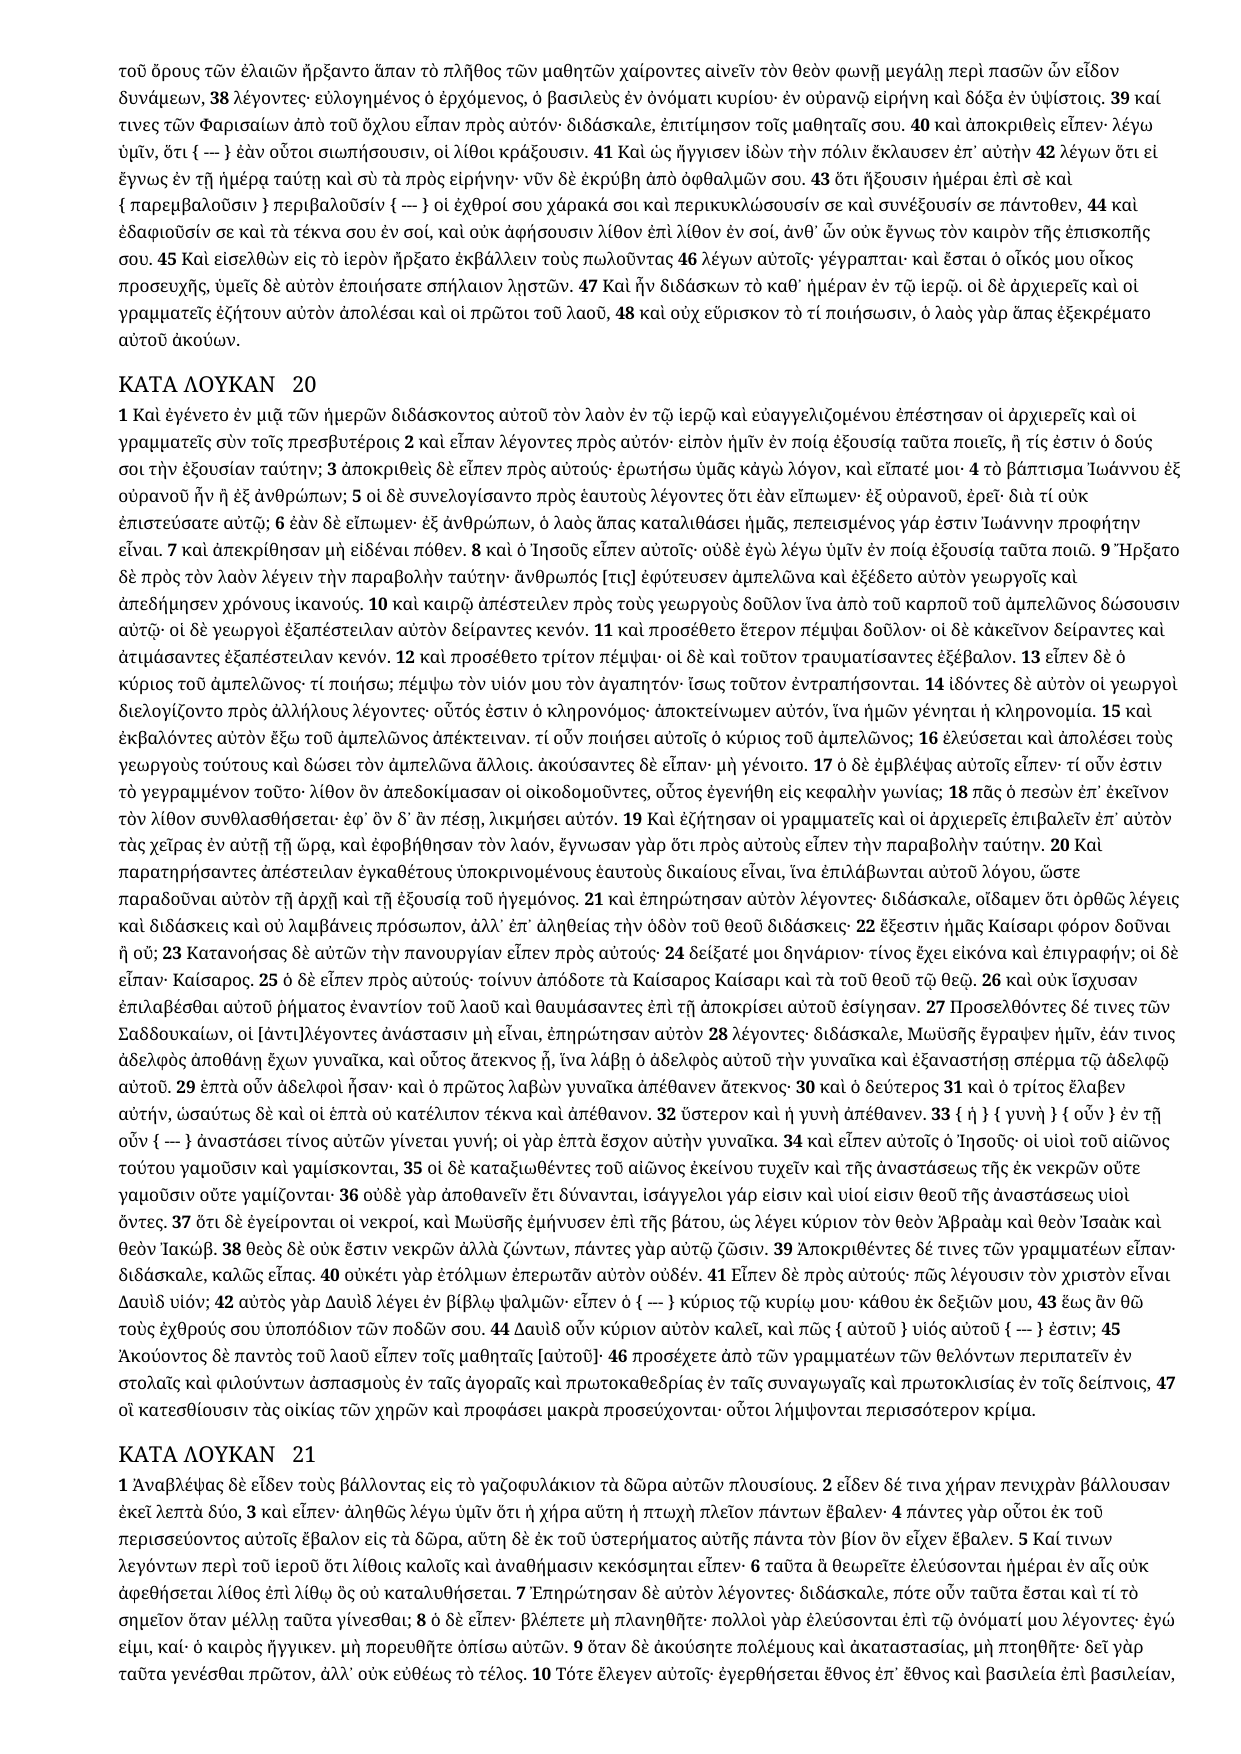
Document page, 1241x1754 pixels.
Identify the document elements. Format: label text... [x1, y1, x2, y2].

text ΚΑΤΑ ΛΟΥΚΑΝ 21 [118, 1439, 1181, 1469]
text 1 Ἀναβλέψας δὲ εἶδεν τοὺς βάλλοντας εἰς τὸ γαζοφυλάκιον τὰ δῶρα αὐτῶν πλουσίους. 2 εἶδεν δέ τινα χήραν πενιχρὰν βάλλουσαν ἐκεῖ λεπτὰ δύο, 3 καὶ εἶπεν· ἀληθῶς λέγω ὑμῖν ὅτι ἡ χήρα αὕτη ἡ πτωχὴ πλεῖον πάντων ἔβαλεν· 4 πάντες γὰρ οὗτοι ἐκ τοῦ περισσεύοντος αὐτοῖς ἔβαλον εἰς τὰ δῶρα, αὕτη δὲ ἐκ τοῦ ὑστερήματος αὐτῆς πάντα τὸν βίον ὃν εἶχεν ἔβαλεν. 5 Καί τινων λεγόντων περὶ τοῦ ἱεροῦ ὅτι λίθοις καλοῖς καὶ ἀναθήμασιν κεκόσμηται εἶπεν· 6 ταῦτα ἃ θεωρεῖτε ἐλεύσονται ἡμέραι ἐν αἷς οὐκ ἀφεθήσεται λίθος ἐπὶ λίθῳ ὃς οὐ καταλυθήσεται. 7 Ἐπηρώτησαν δὲ αὐτὸν λέγοντες· διδάσκαλε, πότε οὖν ταῦτα ἔσται καὶ τί τὸ σημεῖον ὅταν μέλλῃ ταῦτα γίνεσθαι; 8 ὁ δὲ εἶπεν· βλέπετε μὴ πλανηθῆτε· πολλοὶ γὰρ ἐλεύσονται ἐπὶ τῷ ὀνόματί μου λέγοντες· ἐγώ εἰμι, καί· ὁ καιρὸς ἤγγικεν. μὴ πορευθῆτε ὀπίσω αὐτῶν. 9 ὅταν δὲ ἀκούσητε πολέμους καὶ ἀκαταστασίας, μὴ πτοηθῆτε· δεῖ γὰρ ταῦτα γενέσθαι πρῶτον, ἀλλ᾽ οὐκ εὐθέως τὸ τέλος. 10 Τότε ἔλεγεν αὐτοῖς· ἐγερθήσεται ἔθνος ἐπ᾽ ἔθνος καὶ βασιλεία ἐπὶ βασιλείαν, [118, 1473, 1181, 1685]
text τοῦ ὄρους τῶν ἐλαιῶν ἤρξαντο ἅπαν τὸ πλῆθος τῶν μαθητῶν χαίροντες αἰνεῖν τὸν θεὸν φωνῇ μεγάλῃ περὶ πασῶν ὧν εἶδον δυνάμεων, 38 λέγοντες· εὐλογημένος ὁ ἐρχόμενος, ὁ βασιλεὺς ἐν ὀνόματι κυρίου· ἐν οὐρανῷ εἰρήνη καὶ δόξα ἐν ὑψίστοις. 39 καί τινες τῶν Φαρισαίων ἀπὸ τοῦ ὄχλου εἶπαν πρὸς αὐτόν· διδάσκαλε, ἐπιτίμησον τοῖς μαθηταῖς σου. 40 καὶ ἀποκριθεὶς εἶπεν· λέγω ὑμῖν, ὅτι { --- } ἐὰν οὗτοι σιωπήσουσιν, οἱ λίθοι κράξουσιν. 41 Καὶ ὡς ἤγγισεν ἰδὼν τὴν πόλιν ἔκλαυσεν ἐπ᾽ αὐτὴν 42 λέγων ὅτι εἰ ἔγνως ἐν τῇ ἡμέρᾳ ταύτῃ καὶ σὺ τὰ πρὸς εἰρήνην· νῦν δὲ ἐκρύβη ἀπὸ ὀφθαλμῶν σου. 43 ὅτι ἥξουσιν ἡμέραι ἐπὶ σὲ καὶ { παρεμβαλοῦσιν } περιβαλοῦσίν { --- } οἱ ἐχθροί σου χάρακά σοι καὶ περικυκλώσουσίν σε καὶ συνέξουσίν σε πάντοθεν, 44 καὶ ἐδαφιοῦσίν σε καὶ τὰ τέκνα σου ἐν σοί, καὶ οὐκ ἀφήσουσιν λίθον ἐπὶ λίθον ἐν σοί, ἀνθ᾽ ὧν οὐκ ἔγνως τὸν καιρὸν τῆς ἐπισκοπῆς σου. 45 Καὶ εἰσελθὼν εἰς τὸ ἱερὸν ἤρξατο ἐκβάλλειν τοὺς πωλοῦντας 46 λέγων αὐτοῖς· γέγραπται· καὶ ἔσται ὁ οἶκός μου οἶκος προσευχῆς, ὑμεῖς δὲ αὐτὸν ἐποιήσατε σπήλαιον λῃστῶν. 47 Καὶ ἦν διδάσκων τὸ καθ᾽ ἡμέραν ἐν τῷ ἱερῷ. οἱ δὲ ἀρχιερεῖς καὶ οἱ γραμματεῖς ἐζήτουν αὐτὸν ἀπολέσαι καὶ οἱ πρῶτοι τοῦ λαοῦ, 48 καὶ οὐχ εὕρισκον τὸ τί ποιήσωσιν, ὁ λαὸς γὰρ ἅπας ἐξεκρέματο αὐτοῦ ἀκούων. [118, 59, 1181, 351]
text 1 Καὶ ἐγένετο ἐν μιᾷ τῶν ἡμερῶν διδάσκοντος αὐτοῦ τὸν λαὸν ἐν τῷ ἱερῷ καὶ εὐαγγελιζομένου ἐπέστησαν οἱ ἀρχιερεῖς καὶ οἱ γραμματεῖς σὺν τοῖς πρεσβυτέροις 2 καὶ εἶπαν λέγοντες πρὸς αὐτόν· εἰπὸν ἡμῖν ἐν ποίᾳ ἐξουσίᾳ ταῦτα ποιεῖς, ἢ τίς ἐστιν ὁ δούς σοι τὴν ἐξουσίαν ταύτην; 3 ἀποκριθεὶς δὲ εἶπεν πρὸς αὐτούς· ἐρωτήσω ὑμᾶς κἀγὼ λόγον, καὶ εἴπατέ μοι· 4 τὸ βάπτισμα Ἰωάννου ἐξ οὐρανοῦ ἦν ἢ ἐξ ἀνθρώπων; 5 οἱ δὲ συνελογίσαντο πρὸς ἑαυτοὺς λέγοντες ὅτι ἐὰν εἴπωμεν· ἐξ οὐρανοῦ, ἐρεῖ· διὰ τί οὐκ ἐπιστεύσατε αὐτῷ; 6 ἐὰν δὲ εἴπωμεν· ἐξ ἀνθρώπων, ὁ λαὸς ἅπας καταλιθάσει ἡμᾶς, πεπεισμένος γάρ ἐστιν Ἰωάννην προφήτην εἶναι. 7 καὶ ἀπεκρίθησαν μὴ εἰδέναι πόθεν. 8 καὶ ὁ Ἰησοῦς εἶπεν αὐτοῖς· οὐδὲ ἐγὼ λέγω ὑμῖν ἐν ποίᾳ ἐξουσίᾳ ταῦτα ποιῶ. 9 Ἤρξατο δὲ πρὸς τὸν λαὸν λέγειν τὴν παραβολὴν ταύτην· ἄνθρωπός [τις] ἐφύτευσεν ἀμπελῶνα καὶ ἐξέδετο αὐτὸν γεωργοῖς καὶ ἀπεδήμησεν χρόνους ἱκανούς. 10 καὶ καιρῷ ἀπέστειλεν πρὸς τοὺς γεωργοὺς δοῦλον ἵνα ἀπὸ τοῦ καρποῦ τοῦ ἀμπελῶνος δώσουσιν αὐτῷ· οἱ δὲ γεωργοὶ ἐξαπέστειλαν αὐτὸν δείραντες κενόν. 11 καὶ προσέθετο ἕτερον πέμψαι δοῦλον· οἱ δὲ κἀκεῖνον δείραντες καὶ ἀτιμάσαντες ἐξαπέστειλαν κενόν. 12 καὶ προσέθετο τρίτον πέμψαι· οἱ δὲ καὶ τοῦτον τραυματίσαντες ἐξέβαλον. 13 εἶπεν δὲ ὁ κύριος τοῦ ἀμπελῶνος· τί ποιήσω; πέμψω τὸν υἱόν μου τὸν ἀγαπητόν· ἴσως τοῦτον ἐντραπήσονται. 14 ἰδόντες δὲ αὐτὸν οἱ γεωργοὶ διελογίζοντο πρὸς ἀλλήλους λέγοντες· οὗτός ἐστιν ὁ κληρονόμος· ἀποκτείνωμεν αὐτόν, ἵνα ἡμῶν γένηται ἡ κληρονομία. 15 καὶ ἐκβαλόντες αὐτὸν ἔξω τοῦ ἀμπελῶνος ἀπέκτειναν. τί οὖν ποιήσει αὐτοῖς ὁ κύριος τοῦ ἀμπελῶνος; 16 ἐλεύσεται καὶ ἀπολέσει τοὺς γεωργοὺς τούτους καὶ δώσει τὸν ἀμπελῶνα ἄλλοις. ἀκούσαντες δὲ εἶπαν· μὴ γένοιτο. 17 ὁ δὲ ἐμβλέψας αὐτοῖς εἶπεν· τί οὖν ἐστιν τὸ γεγραμμένον τοῦτο· λίθον ὃν ἀπεδοκίμασαν οἱ οἰκοδομοῦντες, οὗτος ἐγενήθη εἰς κεφαλὴν γωνίας; 18 πᾶς ὁ πεσὼν ἐπ᾽ ἐκεῖνον τὸν λίθον συνθλασθήσεται· ἐφ᾽ ὃν δ᾽ ἂν πέσῃ, λικμήσει αὐτόν. 19 Καὶ ἐζήτησαν οἱ γραμματεῖς καὶ οἱ ἀρχιερεῖς ἐπιβαλεῖν ἐπ᾽ αὐτὸν τὰς χεῖρας ἐν αὐτῇ τῇ ὥρᾳ, καὶ ἐφοβήθησαν τὸν λαόν, ἔγνωσαν γὰρ ὅτι πρὸς αὐτοὺς εἶπεν τὴν παραβολὴν ταύτην. 20 Καὶ παρατηρήσαντες ἀπέστειλαν ἐγκαθέτους ὑποκρινομένους ἑαυτοὺς δικαίους εἶναι, ἵνα ἐπιλάβωνται αὐτοῦ λόγου, ὥστε παραδοῦναι αὐτὸν τῇ ἀρχῇ καὶ τῇ ἐξουσίᾳ τοῦ ἡγεμόνος. 21 καὶ ἐπηρώτησαν αὐτὸν λέγοντες· διδάσκαλε, οἴδαμεν ὅτι ὀρθῶς λέγεις καὶ διδάσκεις καὶ οὐ λαμβάνεις πρόσωπον, ἀλλ᾽ ἐπ᾽ ἀληθείας τὴν ὁδὸν τοῦ θεοῦ διδάσκεις· 22 ἔξεστιν ἡμᾶς Καίσαρι φόρον δοῦναι ἢ οὔ; 23 Κατανοήσας δὲ αὐτῶν τὴν πανουργίαν εἶπεν πρὸς αὐτούς· 24 δείξατέ μοι δηνάριον· τίνος ἔχει εἰκόνα καὶ ἐπιγραφήν; οἱ δὲ εἶπαν· Καίσαρος. 25 ὁ δὲ εἶπεν πρὸς αὐτούς· τοίνυν ἀπόδοτε τὰ Καίσαρος Καίσαρι καὶ τὰ τοῦ θεοῦ τῷ θεῷ. 26 καὶ οὐκ ἴσχυσαν ἐπιλαβέσθαι αὐτοῦ ῥήματος ἐναντίον τοῦ λαοῦ καὶ θαυμάσαντες ἐπὶ τῇ ἀποκρίσει αὐτοῦ ἐσίγησαν. 27 Προσελθόντες δέ τινες τῶν Σαδδουκαίων, οἱ [ἀντι]λέγοντες ἀνάστασιν μὴ εἶναι, ἐπηρώτησαν αὐτὸν 28 λέγοντες· διδάσκαλε, Μωϋσῆς ἔγραψεν ἡμῖν, ἐάν τινος ἀδελφὸς ἀποθάνῃ ἔχων γυναῖκα, καὶ οὗτος ἄτεκνος ᾖ, ἵνα λάβῃ ὁ ἀδελφὸς αὐτοῦ τὴν γυναῖκα καὶ ἐξαναστήσῃ σπέρμα τῷ ἀδελφῷ αὐτοῦ. 29 ἑπτὰ οὖν ἀδελφοὶ ἦσαν· καὶ ὁ πρῶτος λαβὼν γυναῖκα ἀπέθανεν ἄτεκνος· 30 καὶ ὁ δεύτερος 31 καὶ ὁ τρίτος ἔλαβεν αὐτήν, ὡσαύτως δὲ καὶ οἱ ἑπτὰ οὐ κατέλιπον τέκνα καὶ ἀπέθανον. 32 ὕστερον καὶ ἡ γυνὴ ἀπέθανεν. 33 { ἡ } { γυνὴ } { οὖν } ἐν τῇ οὖν { --- } ἀναστάσει τίνος αὐτῶν γίνεται γυνή; οἱ γὰρ ἑπτὰ ἔσχον αὐτὴν γυναῖκα. 34 καὶ εἶπεν αὐτοῖς ὁ Ἰησοῦς· οἱ υἱοὶ τοῦ αἰῶνος τούτου γαμοῦσιν καὶ γαμίσκονται, 35 οἱ δὲ καταξιωθέντες τοῦ αἰῶνος ἐκείνου τυχεῖν καὶ τῆς ἀναστάσεως τῆς ἐκ νεκρῶν οὔτε γαμοῦσιν οὔτε γαμίζονται· 36 οὐδὲ γὰρ ἀποθανεῖν ἔτι δύνανται, ἰσάγγελοι γάρ εἰσιν καὶ υἱοί εἰσιν θεοῦ τῆς ἀναστάσεως υἱοὶ ὄντες. 37 ὅτι δὲ ἐγείρονται οἱ νεκροί, καὶ Μωϋσῆς ἐμήνυσεν ἐπὶ τῆς βάτου, ὡς λέγει κύριον τὸν θεὸν Ἀβραὰμ καὶ θεὸν Ἰσαὰκ καὶ θεὸν Ἰακώβ. 38 θεὸς δὲ οὐκ ἔστιν νεκρῶν ἀλλὰ ζώντων, πάντες γὰρ αὐτῷ ζῶσιν. 39 Ἀποκριθέντες δέ τινες τῶν γραμματέων εἶπαν· διδάσκαλε, καλῶς εἶπας. 40 οὐκέτι γὰρ ἐτόλμων ἐπερωτᾶν αὐτὸν οὐδέν. 41 Εἶπεν δὲ πρὸς αὐτούς· πῶς λέγουσιν τὸν χριστὸν εἶναι Δαυὶδ υἱόν; 42 αὐτὸς γὰρ Δαυὶδ λέγει ἐν βίβλῳ ψαλμῶν· εἶπεν ὁ { --- } κύριος τῷ κυρίῳ μου· κάθου ἐκ δεξιῶν μου, 43 ἕως ἂν θῶ τοὺς ἐχθρούς σου ὑποπόδιον τῶν ποδῶν σου. 44 Δαυὶδ οὖν κύριον αὐτὸν καλεῖ, καὶ πῶς { αὐτοῦ } υἱός αὐτοῦ { --- } ἐστιν; 45 Ἀκούοντος δὲ παντὸς τοῦ λαοῦ εἶπεν τοῖς μαθηταῖς [αὐτοῦ]· 46 προσέχετε ἀπὸ τῶν γραμματέων τῶν θελόντων περιπατεῖν ἐν στολαῖς καὶ φιλούντων ἀσπασμοὺς ἐν ταῖς ἀγοραῖς καὶ πρωτοκαθεδρίας ἐν ταῖς συναγωγαῖς καὶ πρωτοκλισίας ἐν τοῖς δείπνοις, 47 οἳ κατεσθίουσιν τὰς οἰκίας τῶν χηρῶν καὶ προφάσει μακρὰ προσεύχονται· οὗτοι λήμψονται περισσότερον κρίμα. [118, 403, 1181, 1421]
text ΚΑΤΑ ΛΟΥΚΑΝ 20 [118, 369, 1181, 399]
